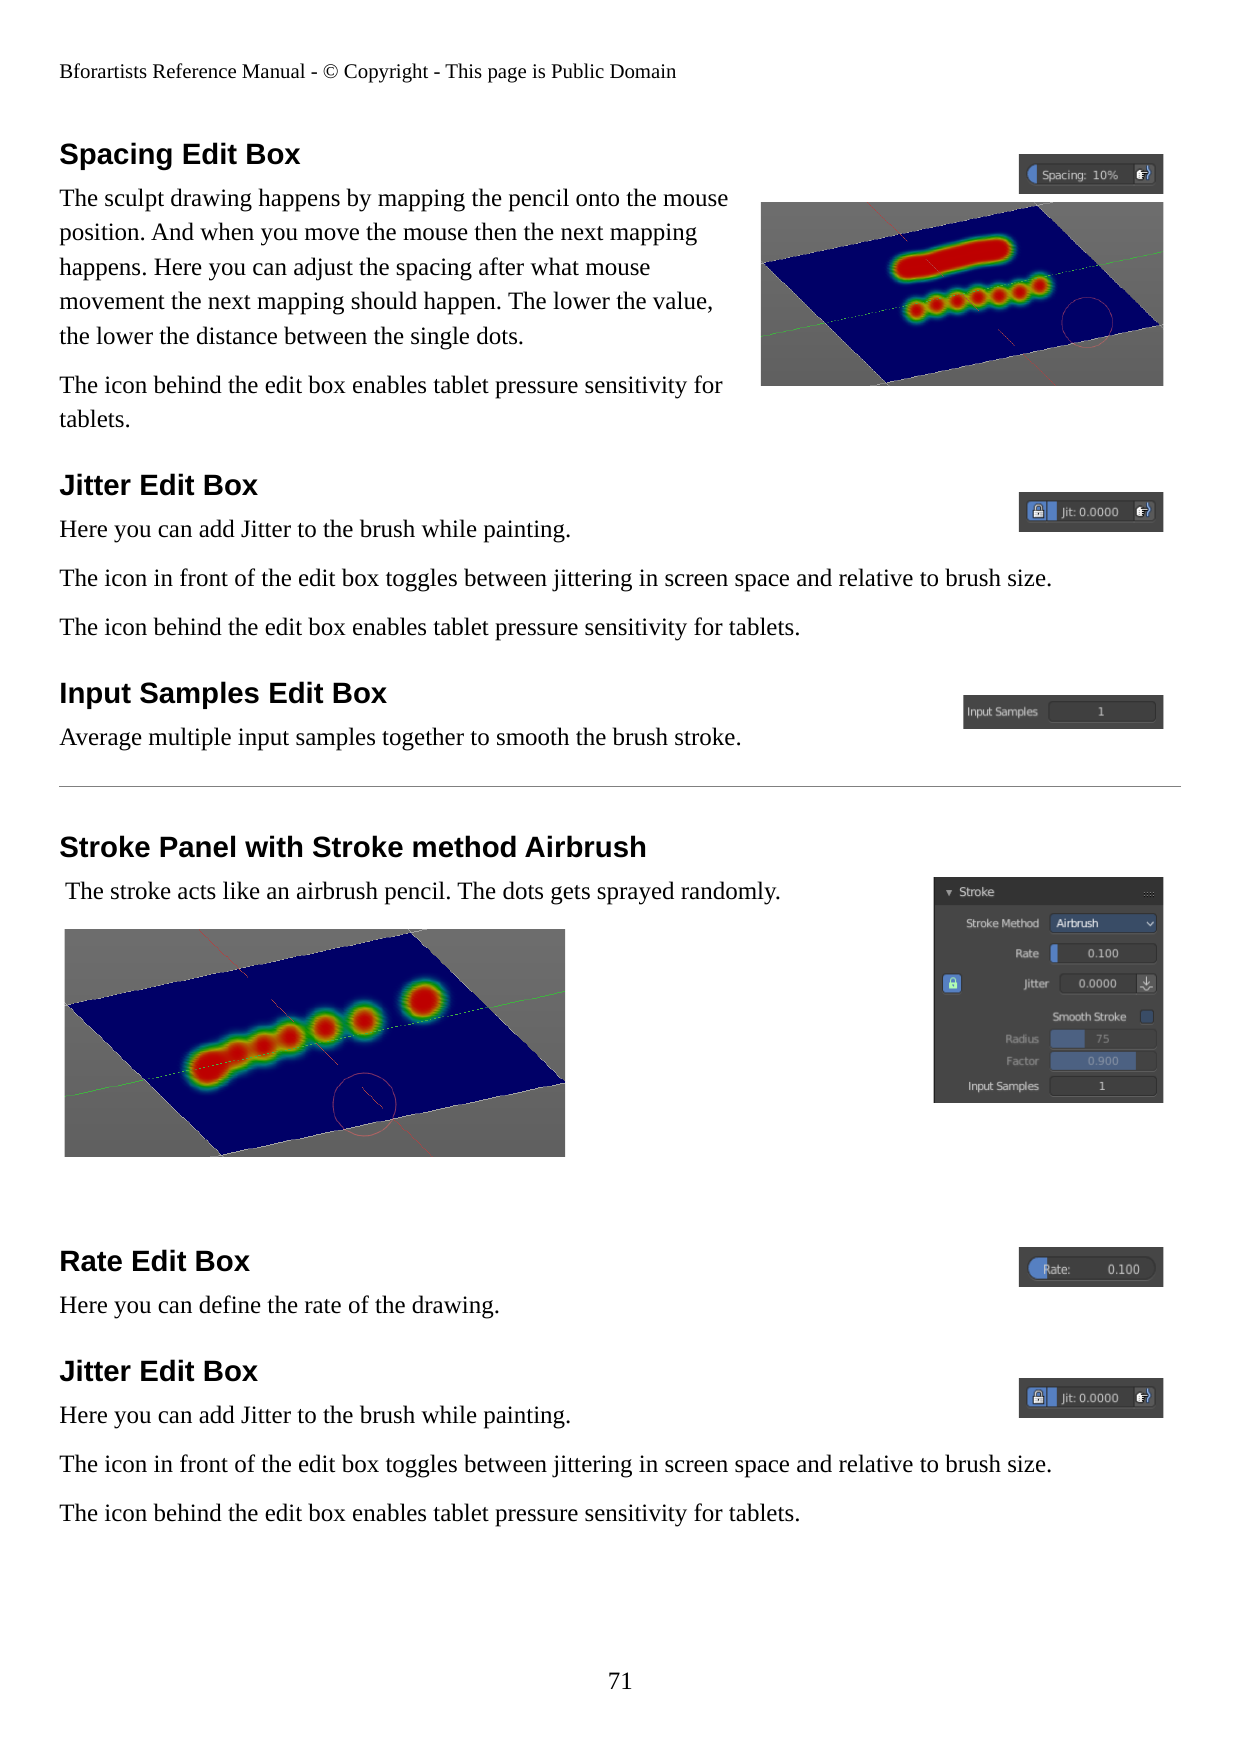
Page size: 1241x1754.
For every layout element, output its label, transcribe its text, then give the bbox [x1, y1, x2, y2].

text The icon in front of the edit box toggles between jittering in screen space and relative to brush size. [59, 563, 1181, 592]
subtitle Spacing Edit Box [59, 137, 1181, 170]
text The icon behind the edit box enables tablet pressure sensitivity for tablets. [59, 1498, 1181, 1527]
text Here you can add Jitter to the brush while painting. [59, 1400, 1181, 1429]
text Here you can add Jitter to the brush while painting. [59, 514, 1181, 543]
subtitle Jitter Edit Box [59, 1354, 1181, 1388]
picture [933, 877, 1164, 1103]
subtitle Rate Edit Box [59, 1244, 1181, 1278]
text Average multiple input samples together to smooth the brush stroke. [59, 722, 1181, 751]
picture [1018, 154, 1164, 194]
picture [1018, 1247, 1164, 1287]
text The icon behind the edit box enables tablet pressure sensitivity for tablets. [59, 612, 1181, 641]
text The icon behind the edit box enables tablet pressure sensitivity for tablets. [59, 370, 1181, 433]
text The stroke acts like an airbrush pencil. The dots gets sprayed randomly. [59, 876, 1181, 905]
subtitle Jitter Edit Box [59, 468, 1181, 502]
picture [1018, 1378, 1164, 1418]
picture [963, 695, 1164, 729]
picture [760, 202, 1164, 386]
picture [1018, 492, 1164, 532]
text Here you can define the rate of the drawing. [59, 1290, 1181, 1319]
picture [64, 929, 566, 1157]
text The sculpt drawing happens by mapping the pencil onto the mouse position. And when you move the mouse then the next mapping happens. Here you can adjust the spacing after what mouse movement the next mapping should happen. The lower the value, the lower the distance between the single dots. [59, 183, 1181, 349]
subtitle Stroke Panel with Stroke method Airbrush [59, 830, 1181, 864]
subtitle Input Samples Edit Box [59, 676, 1181, 710]
text The icon in front of the edit box toggles between jittering in screen space and relative to brush size. [59, 1449, 1181, 1478]
